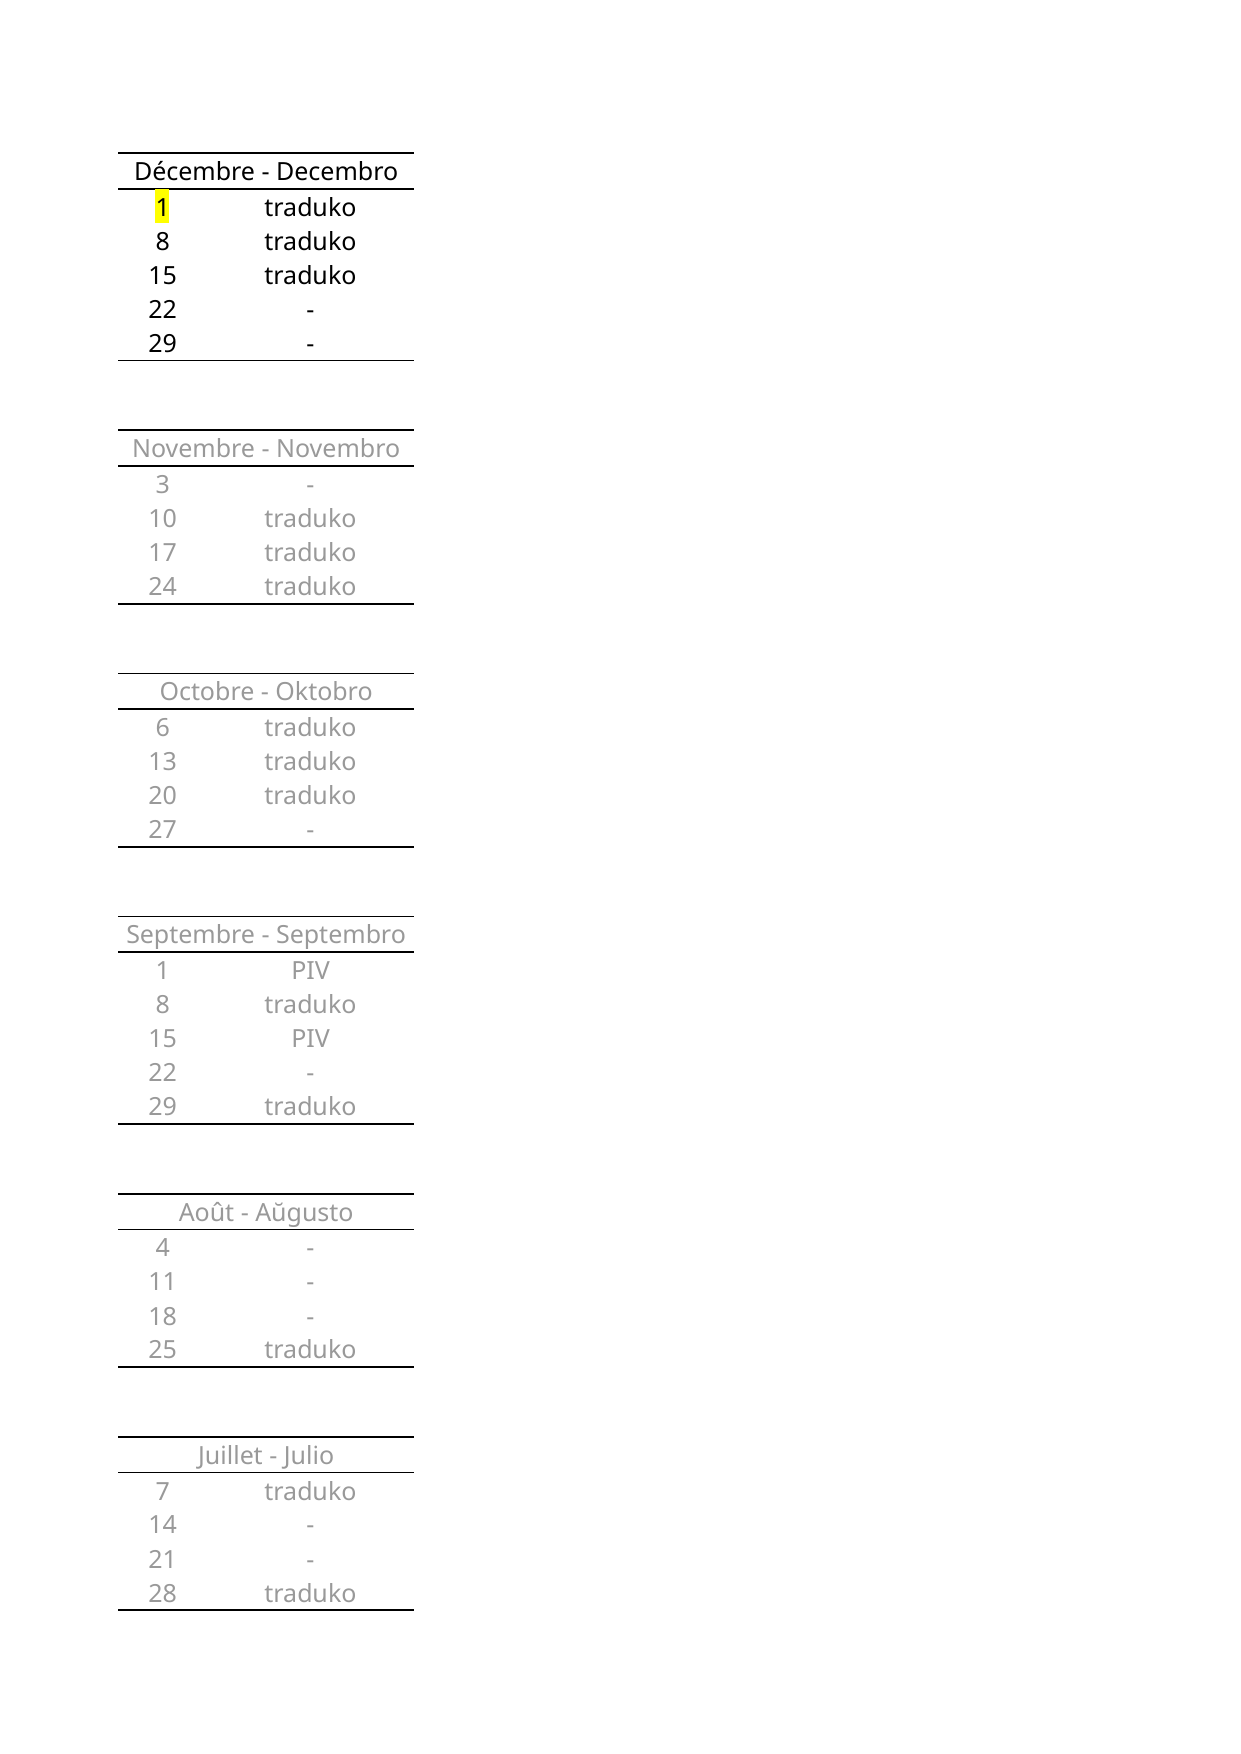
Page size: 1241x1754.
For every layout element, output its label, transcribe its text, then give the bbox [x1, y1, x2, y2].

table_cell 14 [118, 1507, 207, 1541]
table_cell traduko [207, 1473, 414, 1507]
table_cell 3 [118, 467, 207, 501]
table_cell 25 [118, 1332, 207, 1366]
table_cell 29 [118, 1089, 207, 1123]
table_header Octobre - Oktobro [118, 674, 414, 708]
table_cell traduko [207, 190, 414, 223]
table_cell 7 [118, 1473, 207, 1507]
table_cell PIV [207, 1021, 414, 1055]
table_cell 29 [118, 326, 207, 360]
table_cell 17 [118, 535, 207, 569]
table_cell 8 [118, 224, 207, 257]
table_cell traduko [207, 224, 414, 257]
table_cell - [207, 1298, 414, 1332]
table_cell - [207, 326, 414, 360]
table_cell 18 [118, 1298, 207, 1332]
table_cell 20 [118, 778, 207, 812]
table_cell traduko [207, 778, 414, 812]
table_cell - [207, 1541, 414, 1575]
table_cell traduko [207, 535, 414, 569]
table_cell 15 [118, 258, 207, 292]
table_cell 21 [118, 1541, 207, 1575]
table_cell 22 [118, 1055, 207, 1089]
table_cell 1 [118, 953, 207, 987]
table_cell 6 [118, 710, 207, 744]
table_cell - [207, 292, 414, 326]
table_cell - [207, 1230, 414, 1264]
table_cell PIV [207, 953, 414, 987]
table_cell 27 [118, 812, 207, 846]
table_cell traduko [207, 258, 414, 292]
table_cell 24 [118, 569, 207, 603]
table_header Décembre - Decembro [118, 154, 414, 188]
table_cell - [207, 1055, 414, 1089]
table_cell 4 [118, 1230, 207, 1264]
table_cell 15 [118, 1021, 207, 1055]
table_cell 28 [118, 1575, 207, 1609]
table_cell 11 [118, 1264, 207, 1298]
table_cell 10 [118, 501, 207, 535]
table_cell traduko [207, 710, 414, 744]
table_header Juillet - Julio [118, 1438, 414, 1472]
table_cell - [207, 812, 414, 846]
table_cell 8 [118, 987, 207, 1021]
table_cell 13 [118, 744, 207, 778]
table_cell - [207, 1507, 414, 1541]
table_header Novembre - Novembro [118, 431, 414, 465]
table_cell traduko [207, 987, 414, 1021]
table_cell traduko [207, 744, 414, 778]
table_cell - [207, 1264, 414, 1298]
table_cell traduko [207, 1575, 414, 1609]
table_cell 22 [118, 292, 207, 326]
table_cell - [207, 467, 414, 501]
table_cell traduko [207, 1332, 414, 1366]
table_header Septembre - Septembro [118, 917, 414, 951]
table_cell traduko [207, 569, 414, 603]
table_cell traduko [207, 1089, 414, 1123]
table_cell traduko [207, 501, 414, 535]
table_cell 1 [118, 190, 207, 223]
table_header Août - Aŭgusto [118, 1195, 414, 1228]
